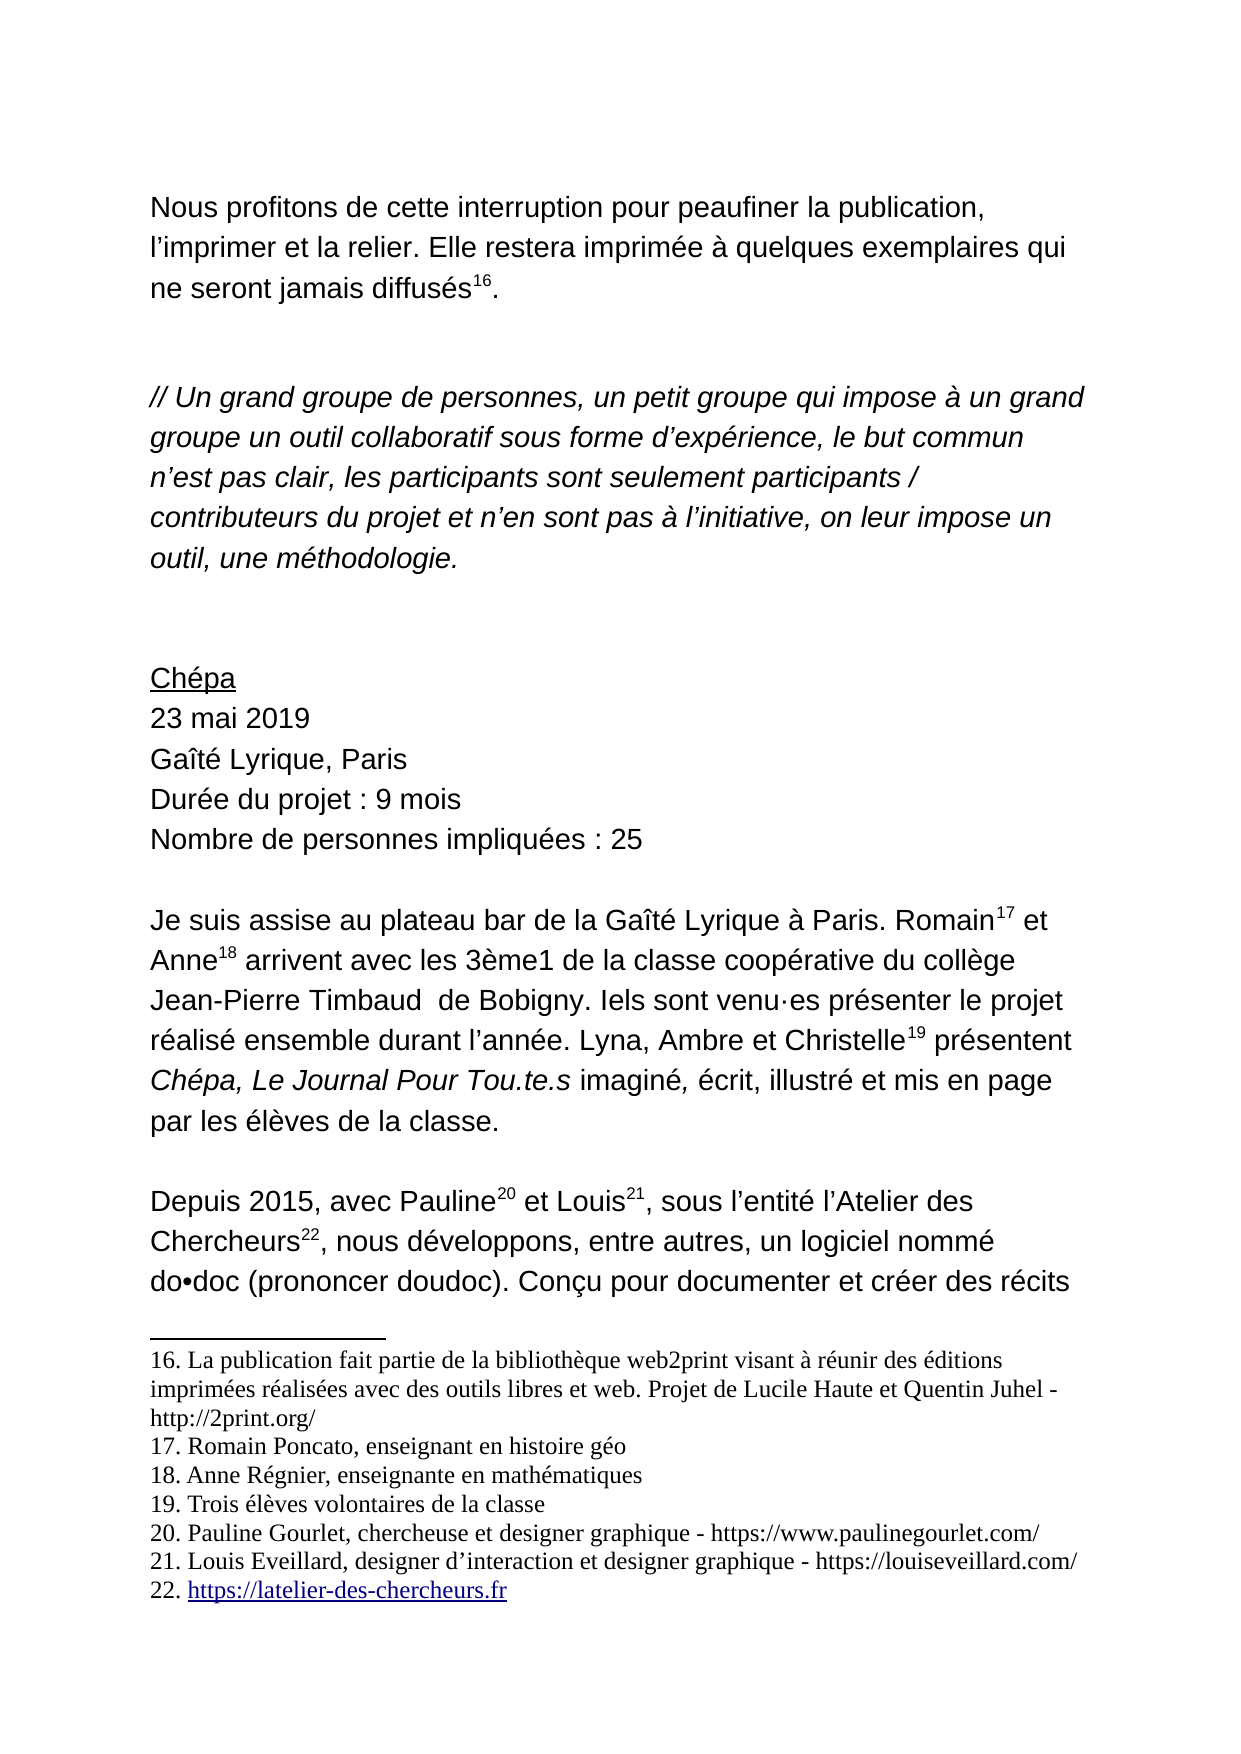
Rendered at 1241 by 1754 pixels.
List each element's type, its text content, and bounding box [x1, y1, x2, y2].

text . https://latelier-des-chercheurs.fr [150, 1575, 1090, 1604]
text // Un grand groupe de personnes, un petit groupe qui impose à un grand groupe un outil collaboratif sous forme d’expérience, le but commun n’est pas clair, les participants sont seulement participants / contributeurs du projet et n’en sont pas à l’initiative, on leur impose un outil, une méthodologie. [150, 380, 1090, 574]
text Nombre de personnes impliquées : 25 [150, 822, 1090, 856]
text Durée du projet : 9 mois [150, 782, 1090, 815]
text Je suis assise au plateau bar de la Gaîté Lyrique à Paris. Romain et Anne arrivent avec les 3ème1 de la classe coopérative du collège Jean-Pierre Timbaud de Bobigny. Iels sont venu·es présenter le projet réalisé ensemble durant l’année. Lyna, Ambre et Christelle présentent Chépa, Le Journal Pour Tou.te.s imaginé, écrit, illustré et mis en page par les élèves de la classe. [150, 902, 1090, 1137]
text Gaîté Lyrique, Paris [150, 742, 1090, 775]
text . Romain Poncato, enseignant en histoire géo [150, 1431, 1090, 1460]
text . Pauline Gourlet, chercheuse et designer graphique - https://www.paulinegourlet.com/ [150, 1518, 1090, 1546]
text 23 mai 2019 [150, 701, 1090, 735]
text . Louis Eveillard, designer d’interaction et designer graphique - https://louiseveillard.com/ [150, 1546, 1090, 1575]
text . La publication fait partie de la bibliothèque web2print visant à réunir des éditions imprimées réalisées avec des outils libres et web. Projet de Lucile Haute et Quentin Juhel - http://2print.org/ [150, 1345, 1090, 1431]
text . Trois élèves volontaires de la classe [150, 1489, 1090, 1518]
text Chépa [150, 661, 1090, 695]
text . Anne Régnier, enseignante en mathématiques [150, 1460, 1090, 1489]
text Depuis 2015, avec Pauline et Louis, sous l’entité l’Atelier des Chercheurs, nous développons, entre autres, un logiciel nommé do•doc (prononcer doudoc). Conçu pour documenter et créer des récits [150, 1184, 1090, 1298]
text Nous profitons de cette interruption pour peaufiner la publication, l’imprimer et la relier. Elle restera imprimée à quelques exemplaires qui ne seront jamais diffusés. [150, 190, 1090, 304]
